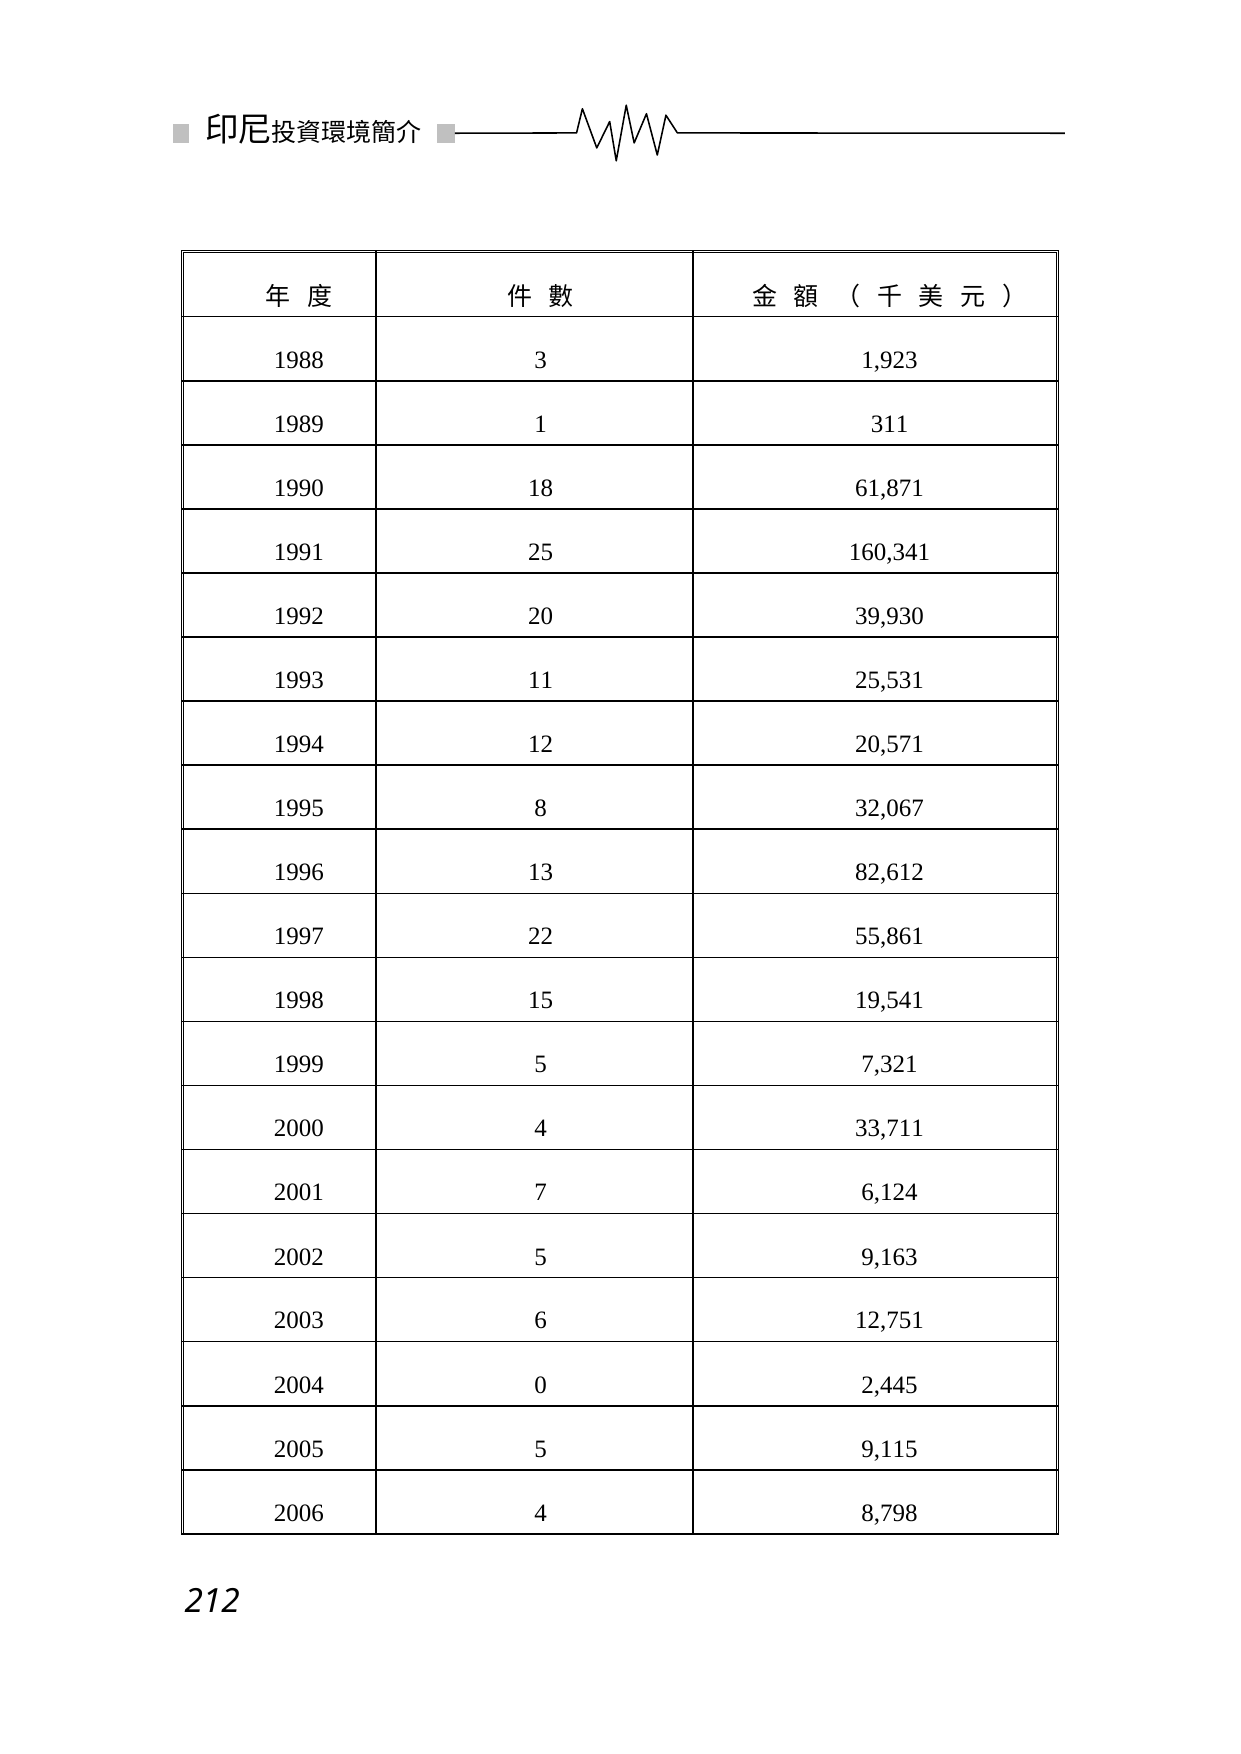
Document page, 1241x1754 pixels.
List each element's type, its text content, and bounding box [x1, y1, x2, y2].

table_cell 1992 [184, 574, 375, 636]
table_cell 1996 [184, 830, 375, 892]
table_cell 39,930 [694, 574, 1056, 636]
table_cell 19,541 [694, 958, 1056, 1021]
table_cell 2002 [184, 1214, 375, 1277]
table_cell 1988 [184, 317, 375, 380]
table_cell 2006 [184, 1471, 375, 1533]
table_cell 15 [377, 958, 692, 1021]
table_header 金額（千美元） [694, 253, 1056, 316]
table_cell 2004 [184, 1342, 375, 1405]
table_cell 1990 [184, 446, 375, 508]
table_cell 2003 [184, 1278, 375, 1341]
table_cell 2001 [184, 1150, 375, 1213]
table_cell 32,067 [694, 766, 1056, 828]
table_cell 20 [377, 574, 692, 636]
table_cell 2005 [184, 1407, 375, 1469]
table_cell 25 [377, 510, 692, 572]
table_cell 1997 [184, 894, 375, 956]
table_cell 1993 [184, 638, 375, 700]
table_cell 3 [377, 317, 692, 380]
table_cell 11 [377, 638, 692, 700]
table_cell 1 [377, 382, 692, 444]
table_cell 311 [694, 382, 1056, 444]
table_cell 7 [377, 1150, 692, 1213]
table_header 件數 [377, 253, 692, 316]
table_cell 1,923 [694, 317, 1056, 380]
table_cell 82,612 [694, 830, 1056, 892]
table_cell 6 [377, 1278, 692, 1341]
table_cell 2000 [184, 1086, 375, 1149]
table_cell 5 [377, 1214, 692, 1277]
table_cell 9,115 [694, 1407, 1056, 1469]
table_cell 1998 [184, 958, 375, 1021]
table_cell 18 [377, 446, 692, 508]
table_cell 1991 [184, 510, 375, 572]
table_cell 20,571 [694, 702, 1056, 764]
table_cell 1989 [184, 382, 375, 444]
table_cell 7,321 [694, 1022, 1056, 1084]
table_cell 160,341 [694, 510, 1056, 572]
table_cell 61,871 [694, 446, 1056, 508]
table_cell 1994 [184, 702, 375, 764]
table_cell 6,124 [694, 1150, 1056, 1213]
table_cell 5 [377, 1407, 692, 1469]
table_cell 33,711 [694, 1086, 1056, 1149]
table_cell 9,163 [694, 1214, 1056, 1277]
table_cell 8 [377, 766, 692, 828]
table_cell 8,798 [694, 1471, 1056, 1533]
table_cell 5 [377, 1022, 692, 1084]
table_cell 25,531 [694, 638, 1056, 700]
table_cell 55,861 [694, 894, 1056, 956]
table_cell 22 [377, 894, 692, 956]
table_cell 1995 [184, 766, 375, 828]
table_cell 1999 [184, 1022, 375, 1084]
table_header 年度 [184, 253, 375, 316]
table_cell 0 [377, 1342, 692, 1405]
table_cell 12 [377, 702, 692, 764]
table_cell 4 [377, 1086, 692, 1149]
table_cell 2,445 [694, 1342, 1056, 1405]
table_cell 13 [377, 830, 692, 892]
table_cell 12,751 [694, 1278, 1056, 1341]
table_cell 4 [377, 1471, 692, 1533]
